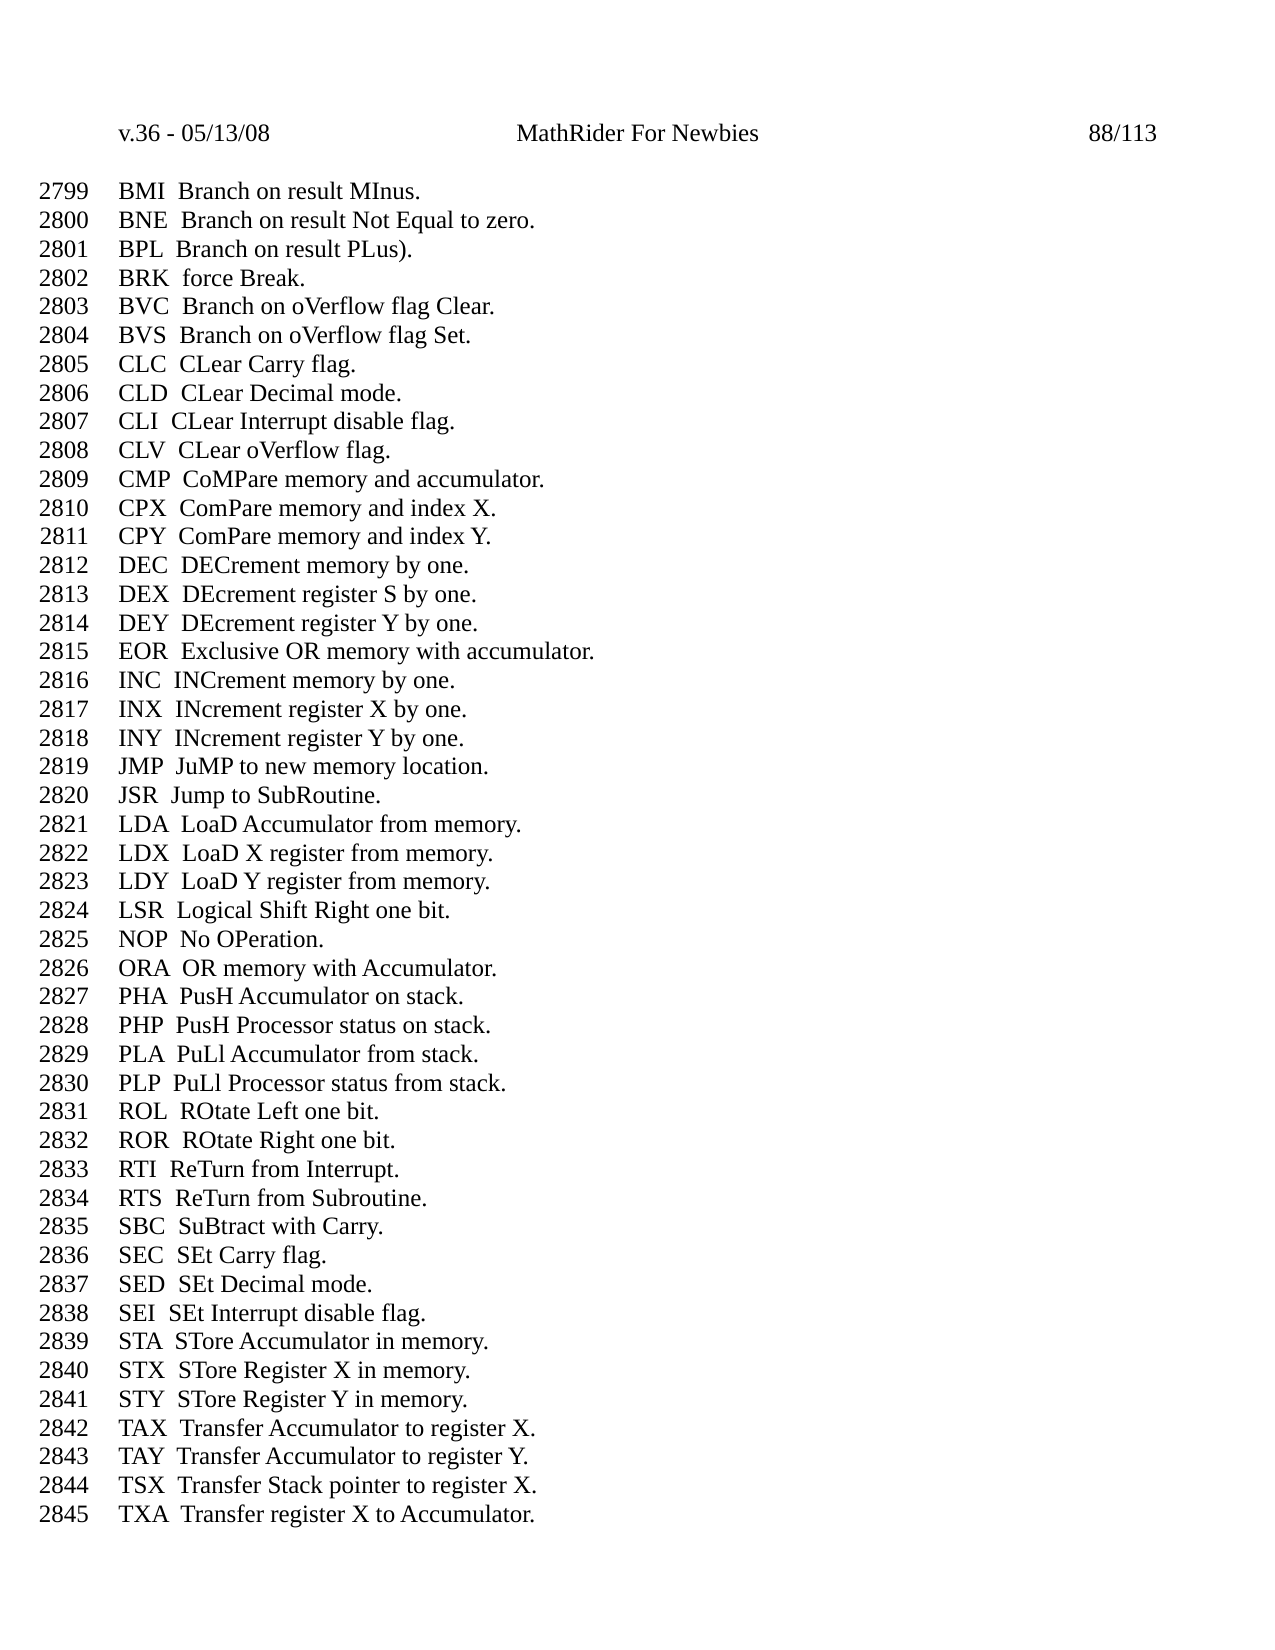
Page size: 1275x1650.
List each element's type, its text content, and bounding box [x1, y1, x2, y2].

text BVS Branch on oVerflow flag Set. [118, 320, 1157, 349]
text ROL ROtate Left one bit. [118, 1096, 1157, 1125]
text CLV CLear oVerflow flag. [118, 435, 1157, 464]
text LDY LoaD Y register from memory. [118, 866, 1157, 895]
text BPL Branch on result PLus). [118, 234, 1157, 263]
text SEI SEt Interrupt disable flag. [118, 1298, 1157, 1326]
text RTS ReTurn from Subroutine. [118, 1183, 1157, 1211]
text CMP CoMPare memory and accumulator. [118, 464, 1157, 493]
text RTI ReTurn from Interrupt. [118, 1154, 1157, 1183]
text JSR Jump to SubRoutine. [118, 780, 1157, 809]
text TAY Transfer Accumulator to register Y. [118, 1441, 1157, 1470]
text CPY ComPare memory and index Y. [118, 521, 1157, 550]
text DEC DECrement memory by one. [118, 550, 1157, 579]
text INC INCrement memory by one. [118, 665, 1157, 694]
text EOR Exclusive OR memory with accumulator. [118, 636, 1157, 665]
text SED SEt Decimal mode. [118, 1269, 1157, 1298]
text STA STore Accumulator in memory. [118, 1326, 1157, 1355]
text STY STore Register Y in memory. [118, 1384, 1157, 1413]
text TSX Transfer Stack pointer to register X. [118, 1470, 1157, 1499]
text DEX DEcrement register S by one. [118, 579, 1157, 608]
text PLA PuLl Accumulator from stack. [118, 1039, 1157, 1068]
text ROR ROtate Right one bit. [118, 1125, 1157, 1154]
text BMI Branch on result MInus. [118, 176, 1157, 205]
text LDA LoaD Accumulator from memory. [118, 809, 1157, 838]
text INY INcrement register Y by one. [118, 723, 1157, 751]
text TAX Transfer Accumulator to register X. [118, 1413, 1157, 1441]
text SEC SEt Carry flag. [118, 1240, 1157, 1269]
text PLP PuLl Processor status from stack. [118, 1068, 1157, 1096]
text LSR Logical Shift Right one bit. [118, 895, 1157, 924]
text BVC Branch on oVerflow flag Clear. [118, 291, 1157, 320]
text BNE Branch on result Not Equal to zero. [118, 205, 1157, 234]
text JMP JuMP to new memory location. [118, 751, 1157, 780]
text CLI CLear Interrupt disable flag. [118, 406, 1157, 435]
text NOP No OPeration. [118, 924, 1157, 953]
text INX INcrement register X by one. [118, 694, 1157, 723]
text LDX LoaD X register from memory. [118, 838, 1157, 866]
text STX STore Register X in memory. [118, 1355, 1157, 1384]
text ORA OR memory with Accumulator. [118, 953, 1157, 981]
text SBC SuBtract with Carry. [118, 1211, 1157, 1240]
text PHA PusH Accumulator on stack. [118, 981, 1157, 1010]
text CLD CLear Decimal mode. [118, 378, 1157, 406]
text CPX ComPare memory and index X. [118, 493, 1157, 521]
text CLC CLear Carry flag. [118, 349, 1157, 378]
text BRK force Break. [118, 263, 1157, 291]
text DEY DEcrement register Y by one. [118, 608, 1157, 636]
text PHP PusH Processor status on stack. [118, 1010, 1157, 1039]
text TXA Transfer register X to Accumulator. [118, 1499, 1157, 1528]
